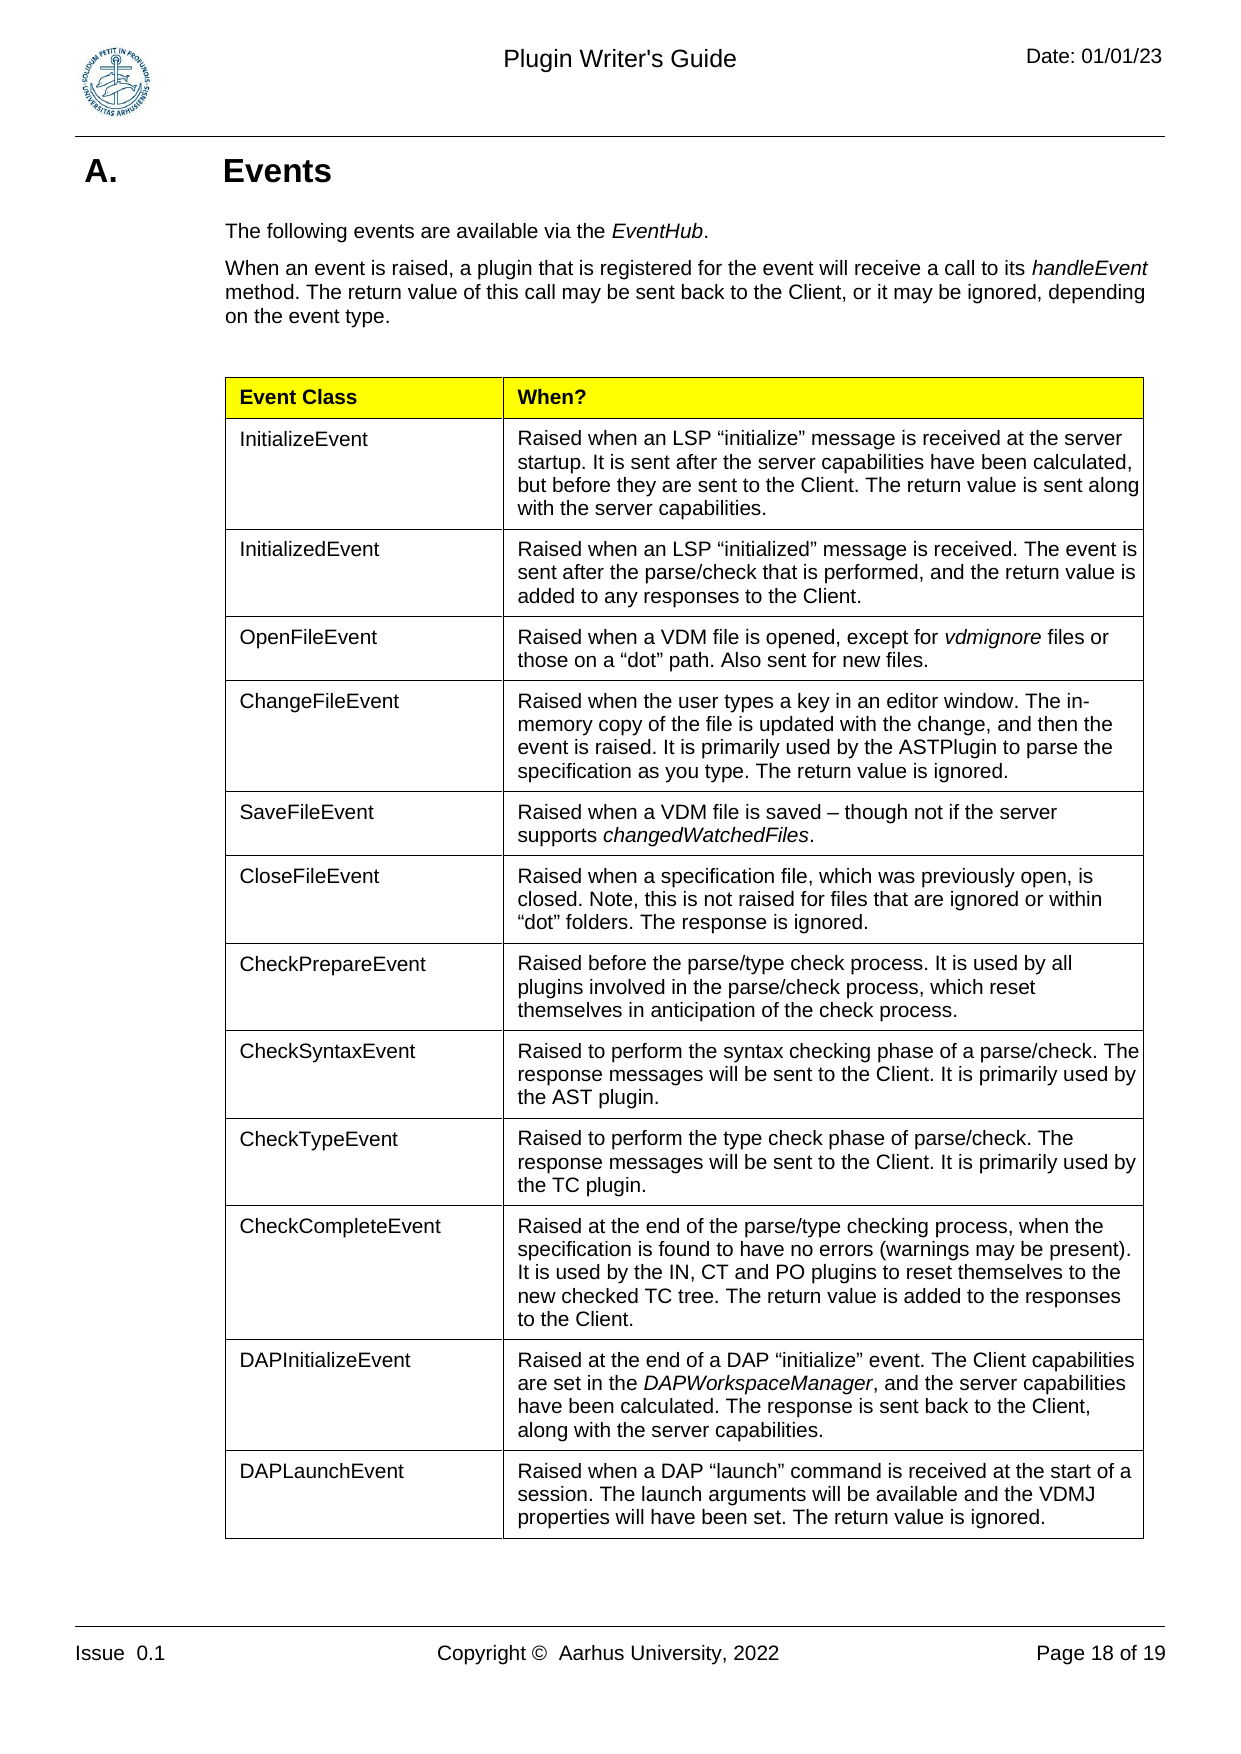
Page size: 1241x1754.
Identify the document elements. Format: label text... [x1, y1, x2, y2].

table_cell InitializeEvent [226, 419, 502, 529]
table_cell Raised at the end of a DAP “initialize” event. The Client capabilities are set in the DAPWorkspaceManager, and the server capabilities have been calculated. The response is sent back to the Client, along with the server capabilities. [504, 1340, 1143, 1450]
picture [78, 44, 153, 120]
text When an event is raised, a plugin that is registered for the event will receive a call to its handleEvent method. The return value of this call may be sent back to the Client, or it may be ignored, depending on the event type. [225, 256, 1165, 328]
table_cell InitializedEvent [226, 530, 502, 616]
table_cell Raised to perform the syntax checking phase of a parse/check. The response messages will be sent to the Client. It is primarily used by the AST plugin. [504, 1031, 1143, 1118]
table_cell Raised when a VDM file is opened, except for vdmignore files or those on a “dot” path. Also sent for new files. [504, 617, 1143, 680]
table_cell Raised when a specification file, which was previously open, is closed. Note, this is not raised for files that are ignored or within “dot” folders. The response is ignored. [504, 856, 1143, 943]
table_cell DAPLaunchEvent [226, 1451, 502, 1538]
table_cell Raised to perform the type check phase of parse/check. The response messages will be sent to the Client. It is primarily used by the TC plugin. [504, 1119, 1143, 1205]
table_cell CheckTypeEvent [226, 1119, 502, 1205]
table_cell Raised when an LSP “initialized” message is received. The event is sent after the parse/check that is performed, and the return value is added to any responses to the Client. [504, 530, 1143, 616]
table_header Event Class [226, 378, 502, 418]
table_cell CheckCompleteEvent [226, 1206, 502, 1339]
table_header When? [504, 378, 1143, 418]
subtitle Events [75, 152, 1165, 190]
table_cell Raised when an LSP “initialize” message is received at the server startup. It is sent after the server capabilities have been calculated, but before they are sent to the Client. The return value is sent along with the server capabilities. [504, 419, 1143, 529]
table_cell Raised at the end of the parse/type checking process, when the specification is found to have no errors (warnings may be present). It is used by the IN, CT and PO plugins to reset themselves to the new checked TC tree. The return value is added to the responses to the Client. [504, 1206, 1143, 1339]
table_cell ChangeFileEvent [226, 681, 502, 791]
table_cell CheckSyntaxEvent [226, 1031, 502, 1118]
table_cell Raised when a DAP “launch” command is received at the start of a session. The launch arguments will be available and the VDMJ properties will have been set. The return value is ignored. [504, 1451, 1143, 1538]
table_cell CheckPrepareEvent [226, 944, 502, 1030]
table_cell OpenFileEvent [226, 617, 502, 680]
table_cell Raised before the parse/type check process. It is used by all plugins involved in the parse/check process, which reset themselves in anticipation of the check process. [504, 944, 1143, 1030]
table_cell Raised when the user types a key in an editor window. The in-memory copy of the file is updated with the change, and then the event is raised. It is primarily used by the ASTPlugin to parse the specification as you type. The return value is ignored. [504, 681, 1143, 791]
table_cell DAPInitializeEvent [226, 1340, 502, 1450]
table_cell Raised when a VDM file is saved – though not if the server supports changedWatchedFiles. [504, 792, 1143, 855]
table_cell CloseFileEvent [226, 856, 502, 943]
table_cell SaveFileEvent [226, 792, 502, 855]
text The following events are available via the EventHub. [225, 220, 1165, 244]
